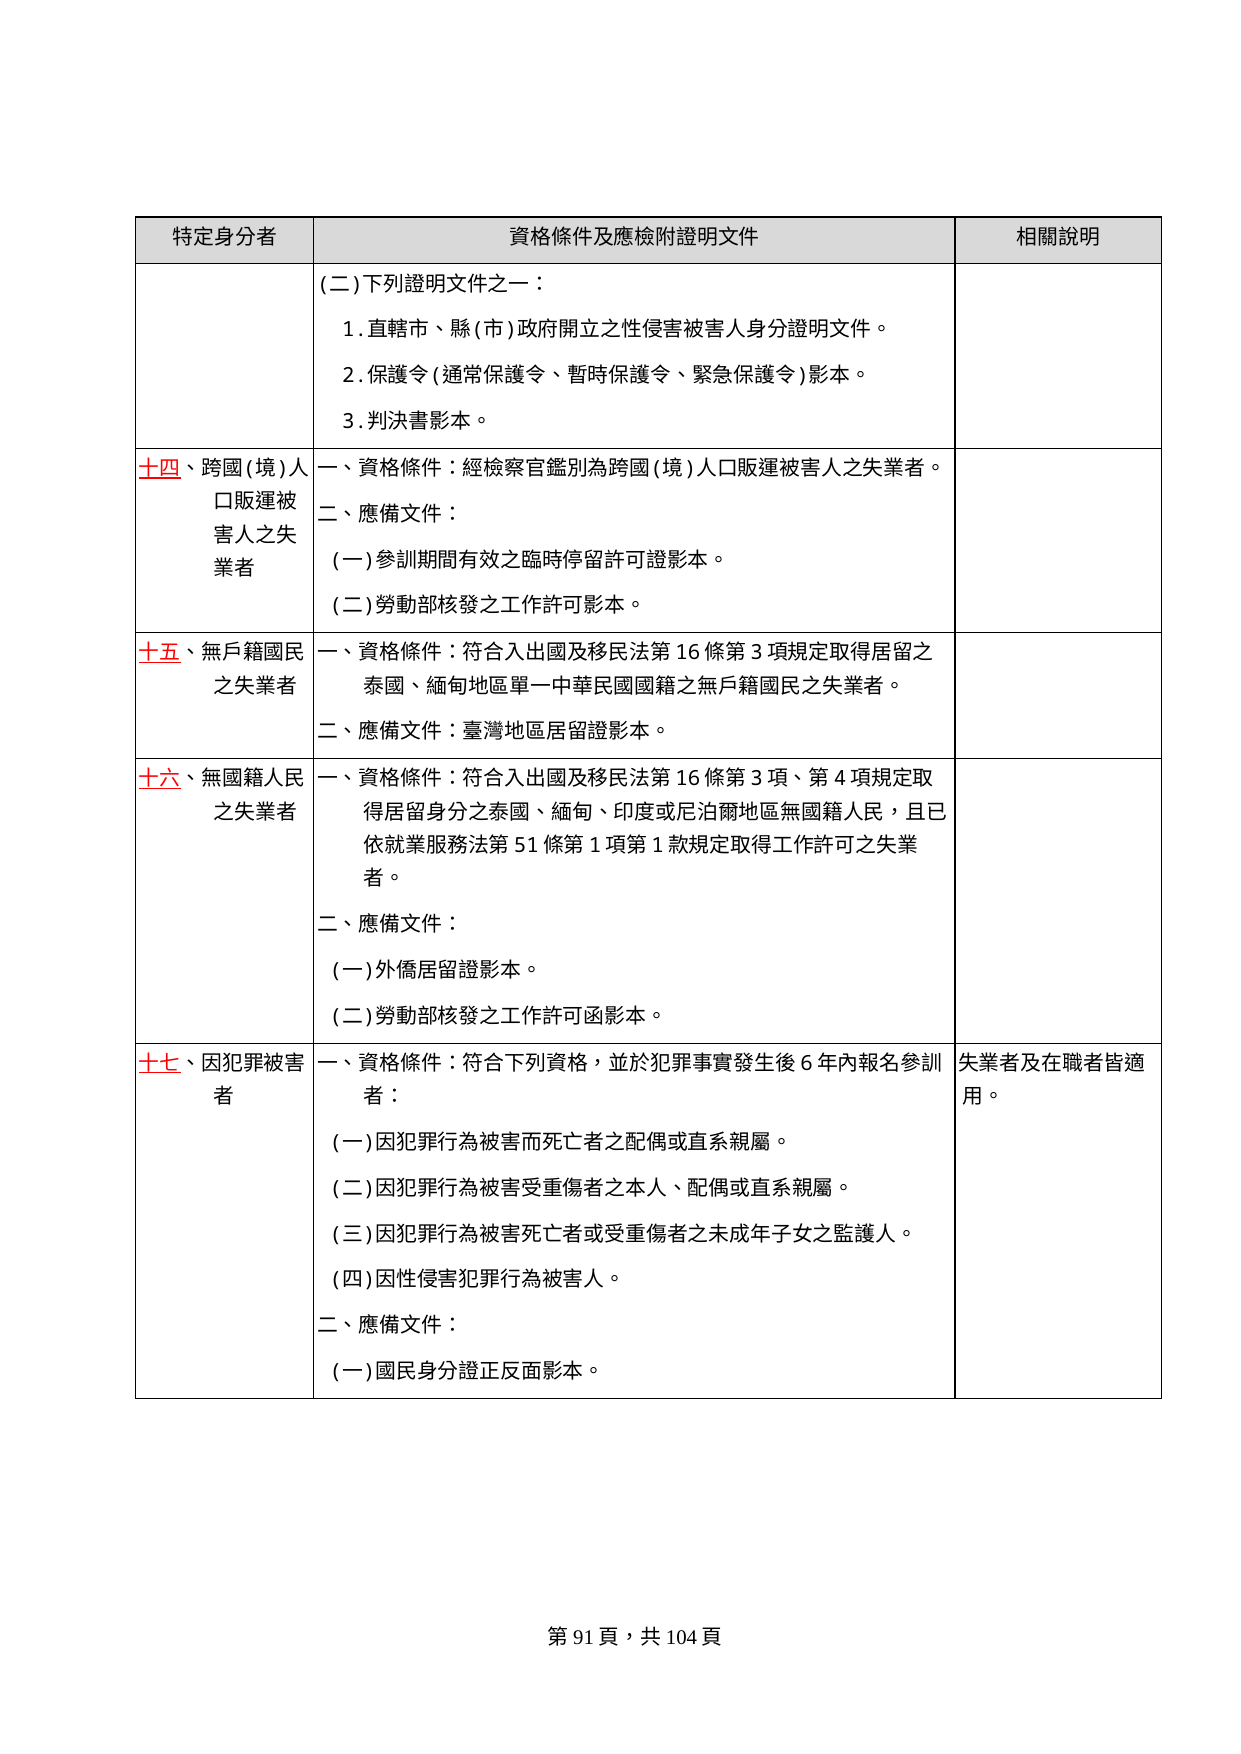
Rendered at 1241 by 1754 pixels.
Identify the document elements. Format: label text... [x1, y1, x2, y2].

table_cell 一、資格條件：符合入出國及移民法第16條第3項規定取得居留之泰國、緬甸地區單一中華民國國籍之無戶籍國民之失業者。 二、應備文件：臺灣地區居留證影本。 [314, 633, 954, 758]
table_cell 十七、因犯罪被害者 [136, 1044, 313, 1398]
table_cell [956, 264, 1161, 448]
table_cell (二)下列證明文件之一： 1.直轄市、縣(市)政府開立之性侵害被害人身分證明文件。 2.保護令(通常保護令、暫時保護令、緊急保護令)影本。 3.判決書影本。 [314, 264, 954, 448]
table_cell 失業者及在職者皆適用。 [956, 1044, 1161, 1398]
table_cell [956, 759, 1161, 1042]
table_cell 十六、無國籍人民之失業者 [136, 759, 313, 1042]
table_cell 一、資格條件：符合入出國及移民法第16條第3項、第4項規定取得居留身分之泰國、緬甸、印度或尼泊爾地區無國籍人民，且已依就業服務法第51條第1項第1款規定取得工作許可之失業者。 二、應備文件： (一)外僑居留證影本。 (二)勞動部核發之工作許可函影本。 [314, 759, 954, 1042]
table_header 資格條件及應檢附證明文件 [314, 218, 954, 263]
table_cell 十五、無戶籍國民之失業者 [136, 633, 313, 758]
table_header 相關說明 [956, 218, 1161, 263]
table_cell 一、資格條件：經檢察官鑑別為跨國(境)人口販運被害人之失業者。 二、應備文件： (一)參訓期間有效之臨時停留許可證影本。 (二)勞動部核發之工作許可影本。 [314, 449, 954, 632]
table_cell 一、資格條件：符合下列資格，並於犯罪事實發生後6年內報名參訓者： (一)因犯罪行為被害而死亡者之配偶或直系親屬。 (二)因犯罪行為被害受重傷者之本人、配偶或直系親屬。 (三)因犯罪行為被害死亡者或受重傷者之未成年子女之監護人。 (四)因性侵害犯罪行為被害人。 二、應備文件： (一)國民身分證正反面影本。 [314, 1044, 954, 1398]
table_cell 十四、跨國(境)人口販運被害人之失業者 [136, 449, 313, 632]
table_header 特定身分者 [136, 218, 313, 263]
table_cell [136, 264, 313, 448]
table_cell [956, 449, 1161, 632]
table_cell [956, 633, 1161, 758]
